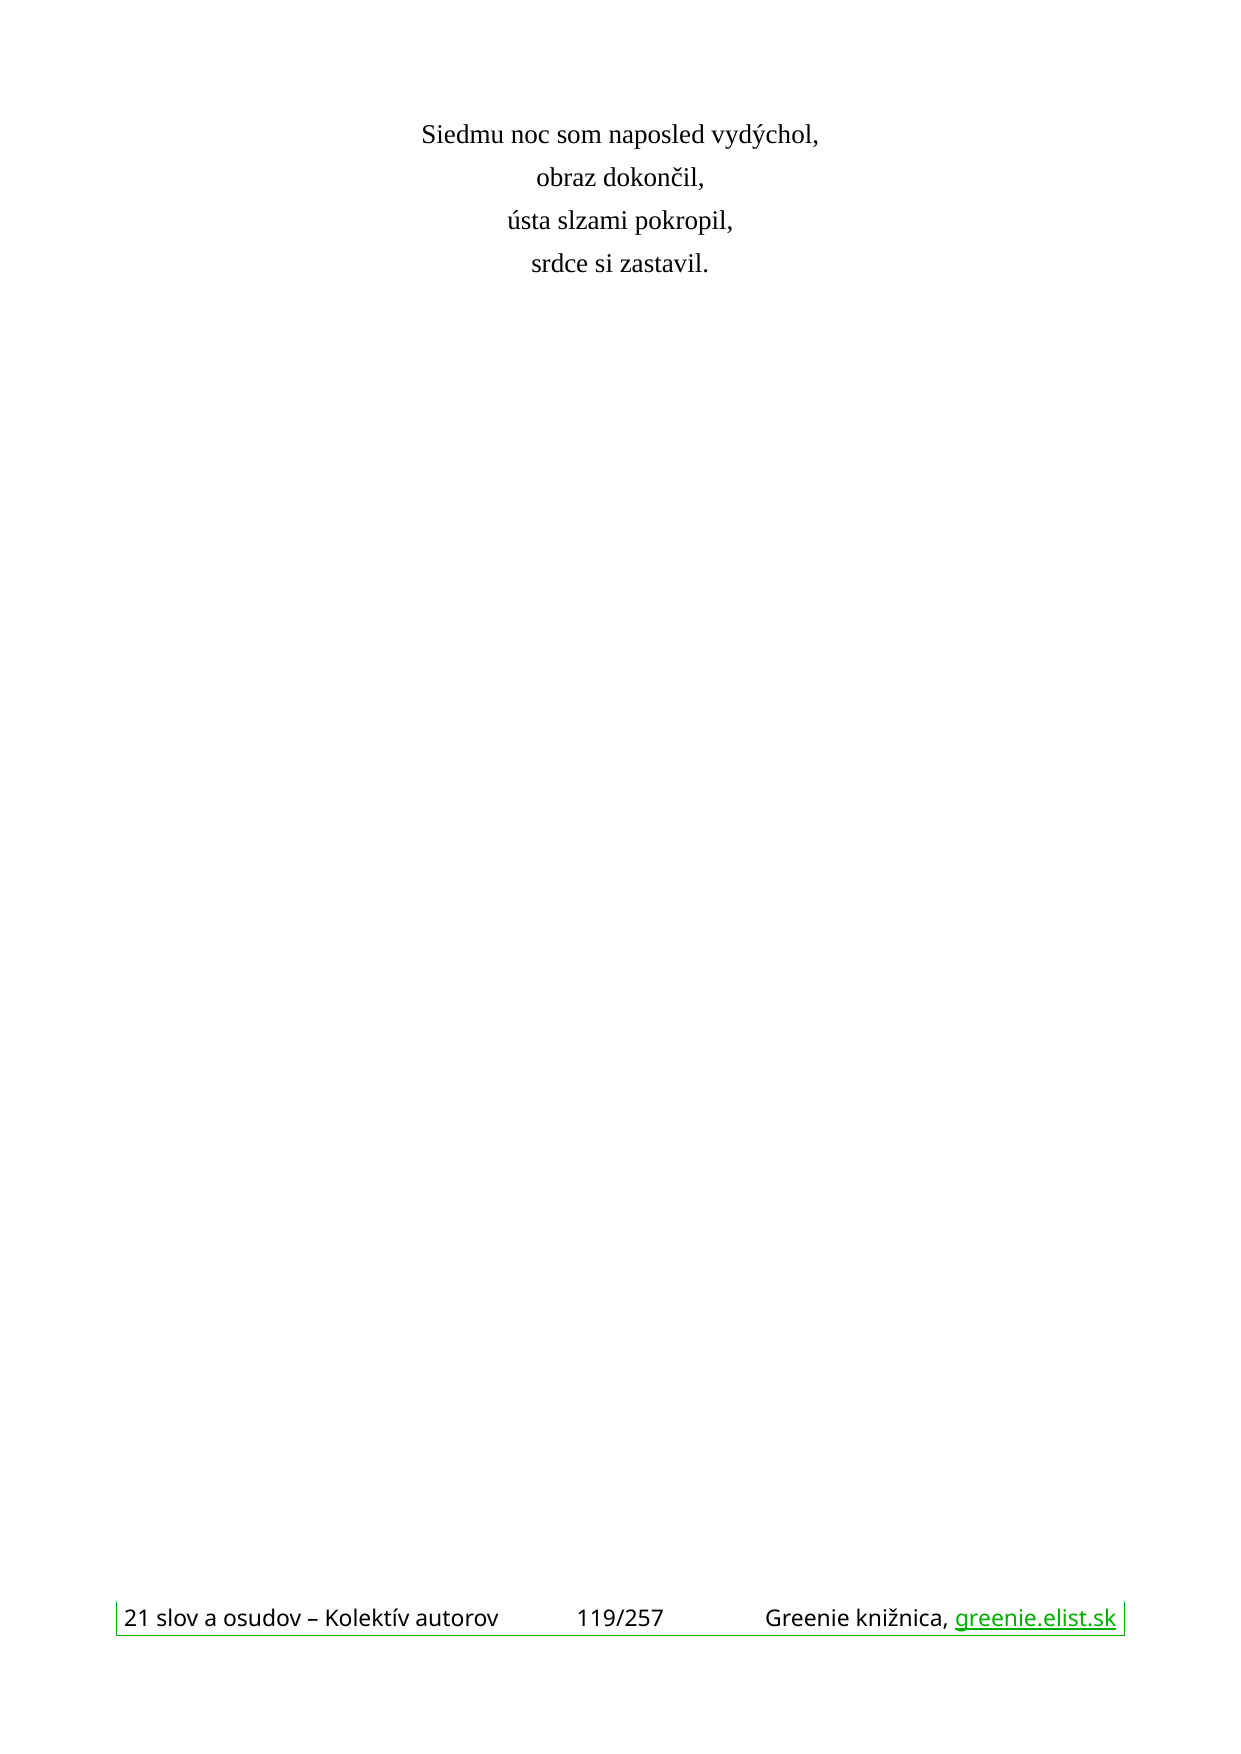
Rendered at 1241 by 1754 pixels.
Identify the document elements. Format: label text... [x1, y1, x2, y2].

text ústa slzami pokropil, [118, 204, 1122, 235]
text obraz dokončil, [118, 161, 1122, 192]
text srdce si zastavil. [118, 247, 1122, 278]
text Siedmu noc som naposled vydýchol, [118, 118, 1122, 149]
